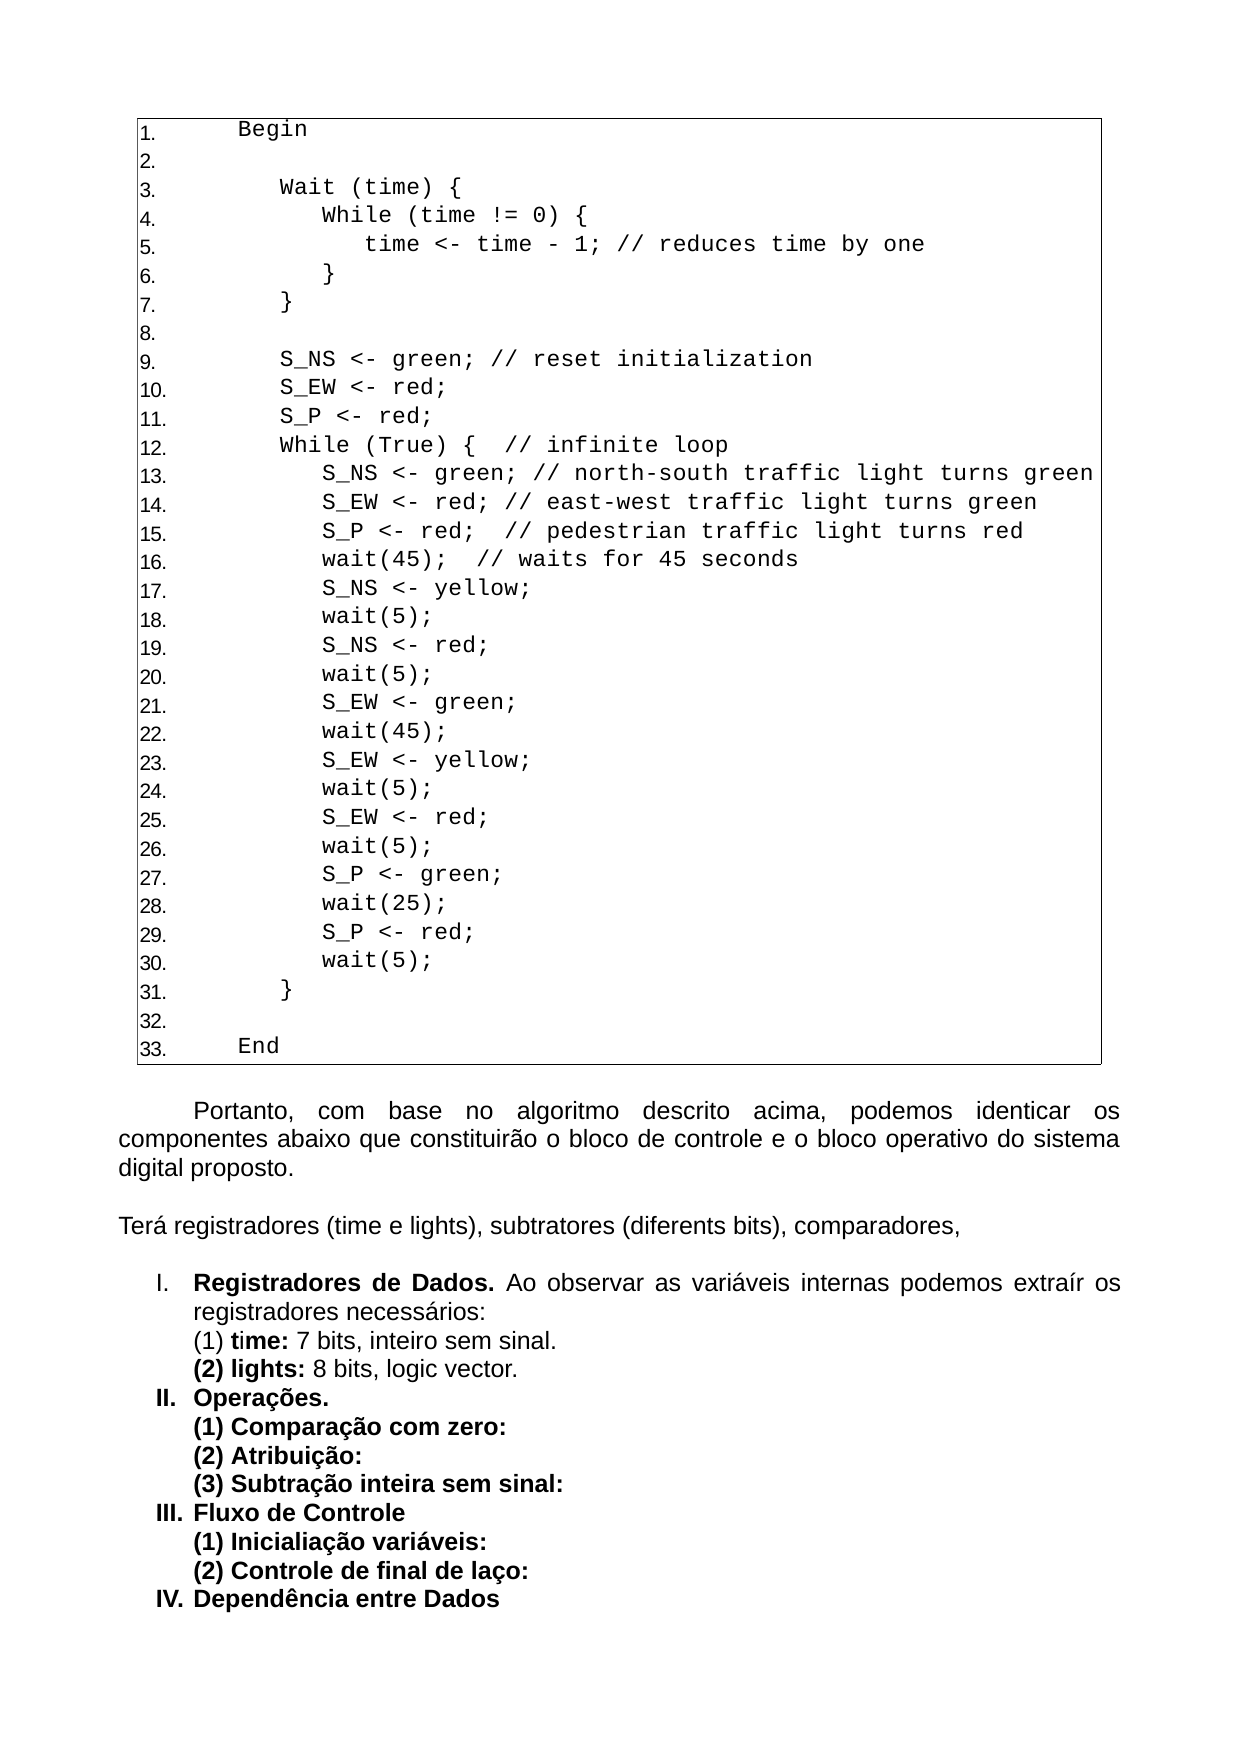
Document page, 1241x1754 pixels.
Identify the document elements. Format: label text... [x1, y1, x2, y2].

list Comparação com zero: [193, 1412, 1122, 1441]
list Registradores de Dados. Ao observar as variáveis internas podemos extraír os registradores necessários: [156, 1268, 1122, 1326]
text Terá registradores (time e lights), subtratores (diferents bits), comparadores, [118, 1211, 1122, 1239]
text Portanto, com base no algoritmo descrito acima, podemos identicar os componentes abaixo que constituirão o bloco de controle e o bloco operativo do sistema digital proposto. [118, 1096, 1122, 1182]
list Controle de final de laço: [193, 1556, 1122, 1584]
list time: 7 bits, inteiro sem sinal. [193, 1326, 1122, 1354]
list lights: 8 bits, logic vector. [193, 1354, 1122, 1383]
list Dependência entre Dados [156, 1584, 1122, 1613]
list Subtração inteira sem sinal: [193, 1469, 1122, 1498]
list Inicialiação variáveis: [193, 1527, 1122, 1556]
list Fluxo de Controle [156, 1498, 1122, 1527]
list Atribuição: [193, 1441, 1122, 1469]
list Operações. [156, 1383, 1122, 1412]
